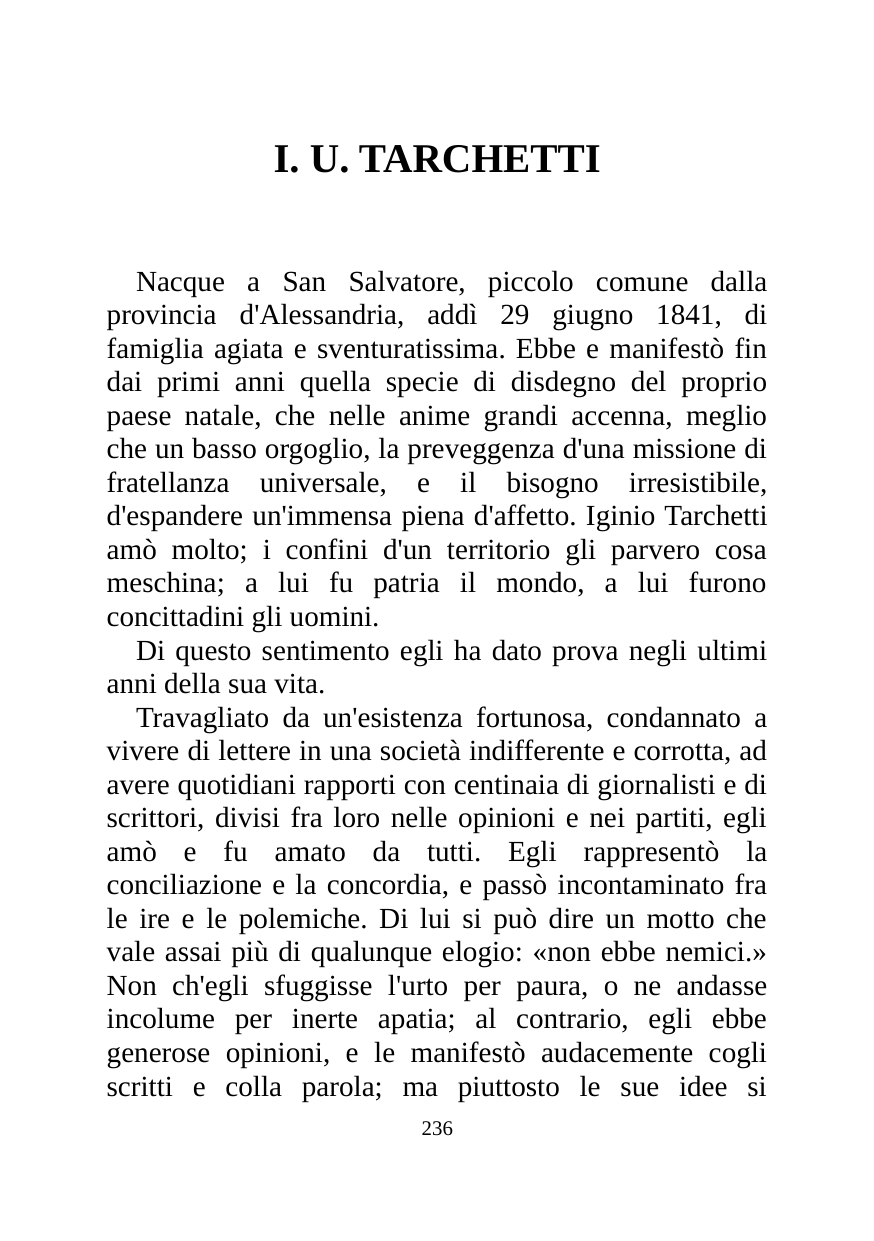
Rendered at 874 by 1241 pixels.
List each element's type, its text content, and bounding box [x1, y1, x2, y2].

text Nacque a San Salvatore, piccolo comune dalla provincia d'Alessandria, addì 29 giugno 1841, di famiglia agiata e sventuratissima. Ebbe e manifestò fin dai primi anni quella specie di disdegno del proprio paese natale, che nelle anime grandi accenna, meglio che un basso orgoglio, la preveggenza d'una missione di fratellanza universale, e il bisogno irresistibile, d'espandere un'immensa piena d'affetto. Iginio Tarchetti amò molto; i confini d'un territorio gli parvero cosa meschina; a lui fu patria il mondo, a lui furono concittadini gli uomini. [106, 264, 768, 633]
text Di questo sentimento egli ha dato prova negli ultimi anni della sua vita. [106, 633, 768, 700]
subtitle I. U. TARCHETTI [106, 134, 768, 181]
text Travagliato da un'esistenza fortunosa, condannato a vivere di lettere in una società indifferente e corrotta, ad avere quotidiani rapporti con centinaia di giornalisti e di scrittori, divisi fra loro nelle opinioni e nei partiti, egli amò e fu amato da tutti. Egli rappresentò la conciliazione e la concordia, e passò incontaminato fra le ire e le polemiche. Di lui si può dire un motto che vale assai più di qualunque elogio: «non ebbe nemici.» Non ch'egli sfuggisse l'urto per paura, o ne andasse incolume per inerte apatia; al contrario, egli ebbe generose opinioni, e le manifestò audacemente cogli scritti e colla parola; ma piuttosto le sue idee si [106, 700, 768, 1102]
